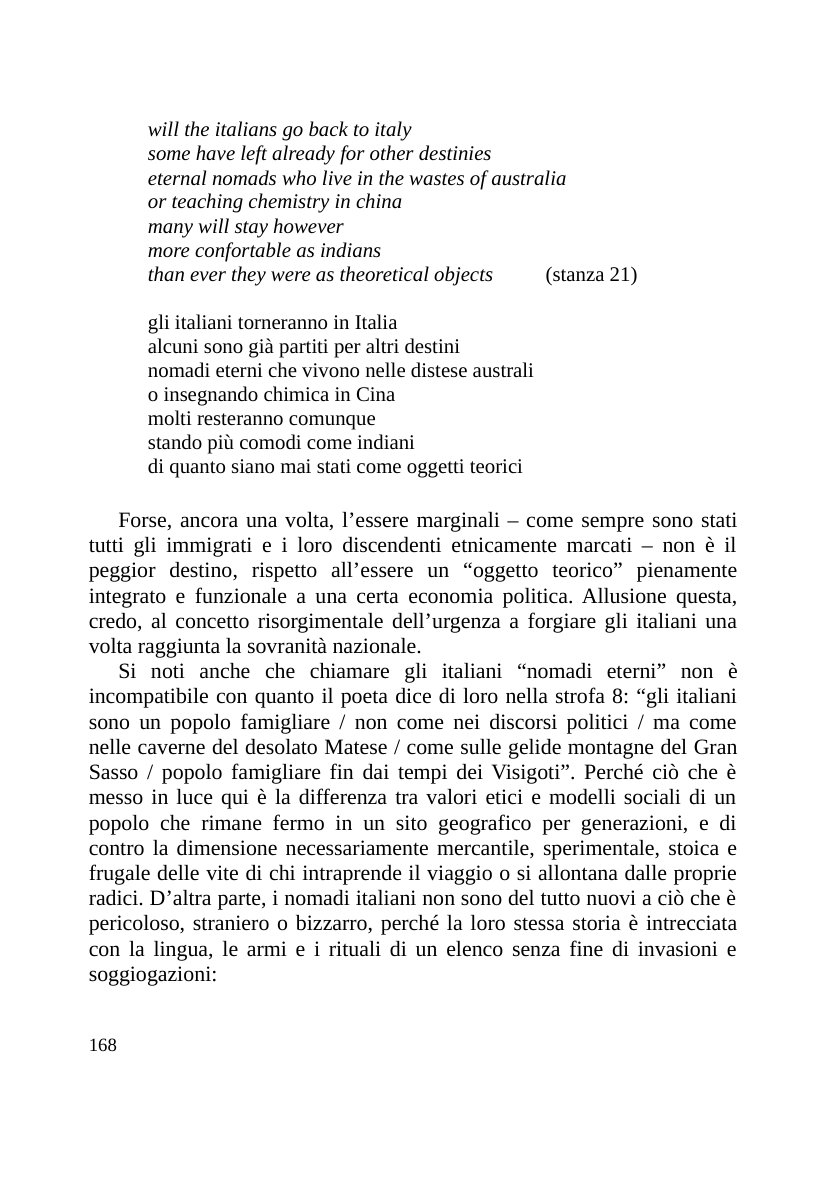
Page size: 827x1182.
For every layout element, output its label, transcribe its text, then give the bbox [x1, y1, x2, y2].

text Si noti anche che chiamare gli italiani “nomadi eterni” non è incompatibile con quanto il poeta dice di loro nella strofa 8: “gli italiani sono un popolo famigliare / non come nei discorsi politici / ma come nelle caverne del desolato Matese / come sulle gelide montagne del Gran Sasso / popolo famigliare fin dai tempi dei Visigoti”. Perché ciò che è messo in luce qui è la differenza tra valori etici e modelli sociali di un popolo che rimane fermo in un sito geografico per generazioni, e di contro la dimensione necessariamente mercantile, sperimentale, stoica e frugale delle vite di chi intraprende il viaggio o si allontana dalle proprie radici. D’altra parte, i nomadi italiani non sono del tutto nuovi a ciò che è pericoloso, straniero o bizzarro, perché la loro stessa storia è intrecciata con la lingua, le armi e i rituali di un elenco senza fine di invasioni e soggiogazioni: [88, 658, 738, 986]
text than ever they were as theoretical objects (stanza 21) [148, 262, 709, 286]
text stando più comodi come indiani [148, 430, 709, 454]
text some have left already for other destinies [148, 141, 709, 165]
text gli italiani torneranno in Italia [148, 310, 709, 334]
text o insegnando chimica in Cina [148, 382, 709, 406]
text nomadi eterni che vivono nelle distese australi [148, 358, 709, 382]
text will the italians go back to italy [148, 117, 709, 141]
text molti resteranno comunque [148, 406, 709, 430]
text more confortable as indians [148, 238, 709, 262]
text eternal nomads who live in the wastes of australia [148, 165, 709, 189]
text alcuni sono già partiti per altri destini [148, 334, 709, 358]
text or teaching chemistry in china [148, 189, 709, 213]
text many will stay however [148, 213, 709, 238]
text di quanto siano mai stati come oggetti teorici [148, 454, 709, 478]
text Forse, ancora una volta, l’essere marginali – come sempre sono stati tutti gli immigrati e i loro discendenti etnicamente marcati – non è il peggior destino, rispetto all’essere un “oggetto teorico” pienamente integrato e funzionale a una certa economia politica. Allusione questa, credo, al concetto risorgimentale dell’urgenza a forgiare gli italiani una volta raggiunta la sovranità nazionale. [88, 507, 738, 658]
